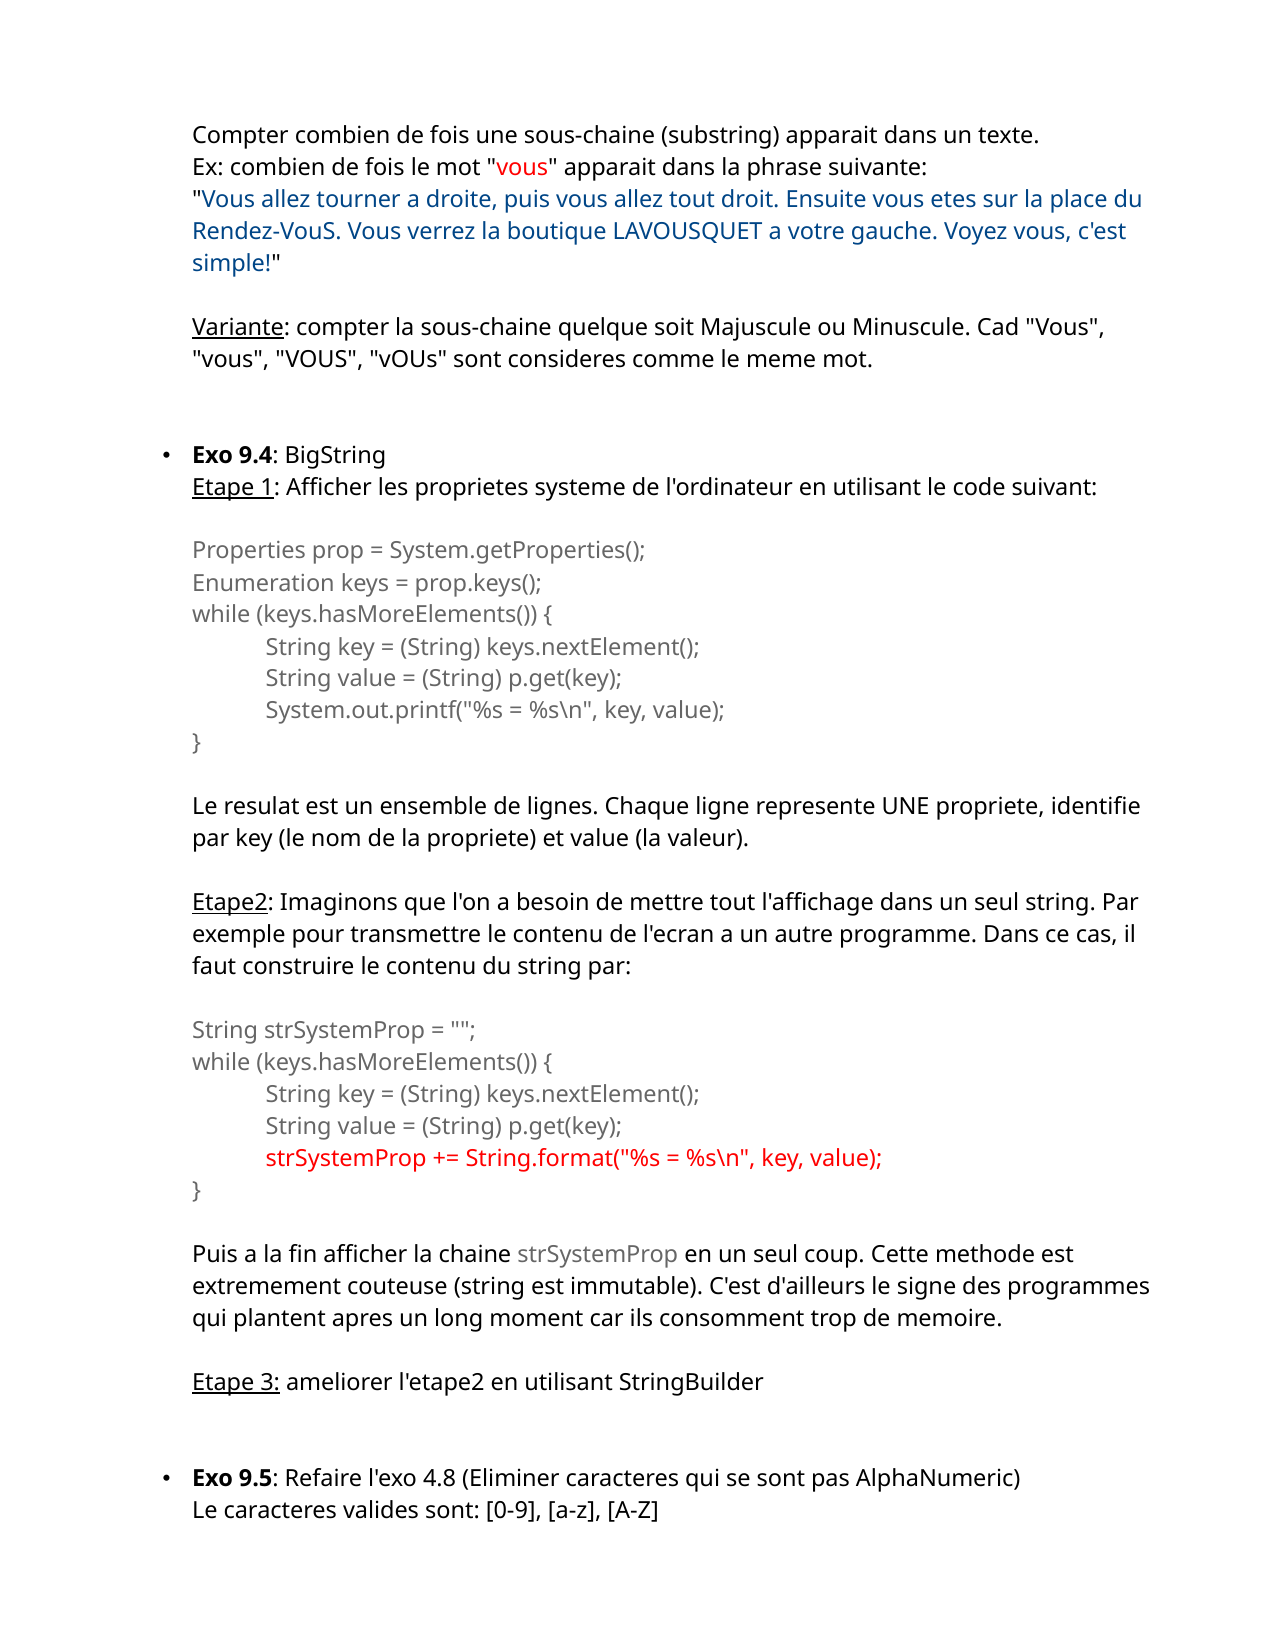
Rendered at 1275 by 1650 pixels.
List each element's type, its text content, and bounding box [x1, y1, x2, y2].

list "Vous allez tourner a droite, puis vous allez tout droit. Ensuite vous etes sur la place du Rendez-VouS. Vous verrez la boutique LAVOUSQUET a votre gauche. Voyez vous, c'est simple!" [162, 182, 1157, 278]
list Variante: compter la sous-chaine quelque soit Majuscule ou Minuscule. Cad "Vous", "vous", "VOUS", "vOUs" sont consideres comme le meme mot. [162, 310, 1157, 438]
list String value = (String) p.get(key); [236, 1109, 1157, 1141]
list String value = (String) p.get(key); [236, 662, 1157, 694]
list Ex: combien de fois le mot "vous" apparait dans la phrase suivante: [162, 150, 1157, 182]
list Compter combien de fois une sous-chaine (substring) apparait dans un texte. [162, 118, 1157, 150]
list System.out.printf("%s = %s\n", key, value); [236, 694, 1157, 726]
list String key = (String) keys.nextElement(); [236, 1077, 1157, 1109]
list Exo 9.4: BigString Etape 1: Afficher les proprietes systeme de l'ordinateur en utilisant le code suivant: Properties prop = System.getProperties(); [162, 438, 1157, 566]
list } Le resulat est un ensemble de lignes. Chaque ligne represente UNE propriete, identifie par key (le nom de la propriete) et value (la valeur). Etape2: Imaginons que l'on a besoin de mettre tout l'affichage dans un seul string. Par exemple pour transmettre le contenu de l'ecran a un autre programme. Dans ce cas, il faut construire le contenu du string par: String strSystemProp = ""; while (keys.hasMoreElements()) { [162, 726, 1157, 1077]
list Exo 9.5: Refaire l'exo 4.8 (Eliminer caracteres qui se sont pas AlphaNumeric) Le caracteres valides sont: [0-9], [a-z], [A-Z] [162, 1461, 1157, 1525]
list Enumeration keys = prop.keys(); while (keys.hasMoreElements()) { [162, 566, 1157, 630]
list } Puis a la fin afficher la chaine strSystemProp en un seul coup. Cette methode est extremement couteuse (string est immutable). C'est d'ailleurs le signe des programmes qui plantent apres un long moment car ils consomment trop de memoire. Etape 3: ameliorer l'etape2 en utilisant StringBuilder [162, 1173, 1157, 1461]
list String key = (String) keys.nextElement(); [236, 630, 1157, 662]
list strSystemProp += String.format("%s = %s\n", key, value); [236, 1141, 1157, 1173]
